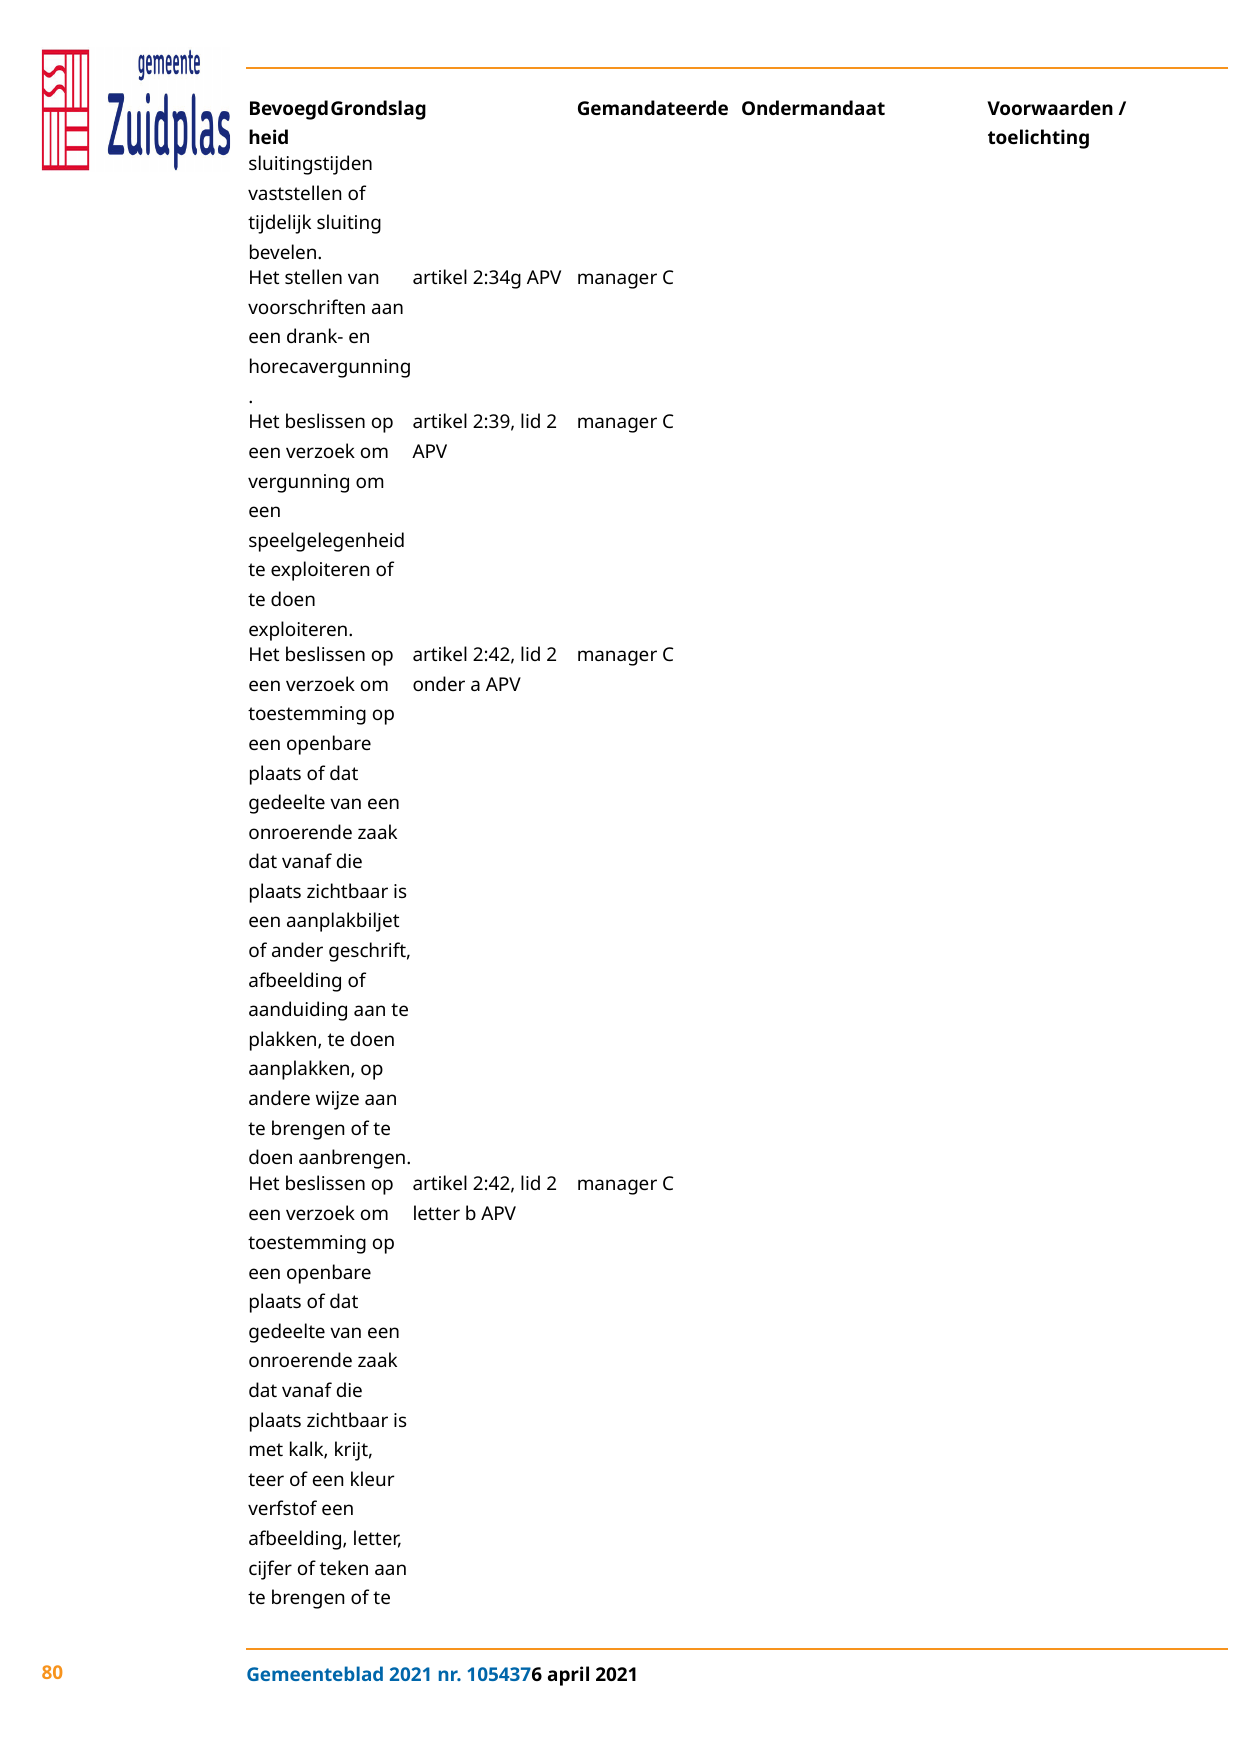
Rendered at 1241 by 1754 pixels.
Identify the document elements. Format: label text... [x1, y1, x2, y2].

table_cell sluitingstijden vaststellen of tijdelijk sluiting bevelen. [248, 150, 412, 264]
table_cell [577, 150, 741, 264]
table_cell [905, 1170, 1152, 1610]
table_cell artikel 2:42, lid 2 onder a APV [412, 641, 577, 1170]
table_cell [905, 641, 1152, 1170]
table_cell manager C [577, 641, 741, 1170]
table_cell [741, 265, 905, 409]
table_cell manager C [577, 1170, 741, 1610]
table_cell Het beslissen op een verzoek om toestemming op een openbare plaats of dat gedeelte van een onroerende zaak dat vanaf die plaats zichtbaar is een aanplakbiljet of ander geschrift, afbeelding of aanduiding aan te plakken, te doen aanplakken, op andere wijze aan te brengen of te doen aanbrengen. [248, 641, 412, 1170]
table_header Bevoegdheid [248, 95, 330, 150]
table_cell manager C [577, 409, 741, 641]
table_cell [905, 409, 1152, 641]
table_cell [741, 641, 905, 1170]
table_cell manager C [577, 265, 741, 409]
table_cell artikel 2:39, lid 2 APV [412, 409, 577, 641]
table_header Ondermandaat [741, 95, 987, 150]
table_cell Het beslissen op een verzoek om vergunning om een speelgelegenheid te exploiteren of te doen exploiteren. [248, 409, 412, 641]
table_cell [741, 409, 905, 641]
table_cell [412, 150, 577, 264]
table_header Voorwaarden / toelichting [987, 95, 1152, 150]
table_cell [905, 150, 1152, 264]
picture [41, 47, 231, 172]
table_header Gemandateerde [577, 95, 741, 150]
table_header Grondslag [330, 95, 577, 150]
table_cell Het stellen van voorschriften aan een drank- en horecavergunning. [248, 265, 412, 409]
table_cell [741, 150, 905, 264]
table_cell Het beslissen op een verzoek om toestemming op een openbare plaats of dat gedeelte van een onroerende zaak dat vanaf die plaats zichtbaar is met kalk, krijt, teer of een kleur verfstof een afbeelding, letter, cijfer of teken aan te brengen of te [248, 1170, 412, 1610]
table_cell artikel 2:42, lid 2 letter b APV [412, 1170, 577, 1610]
table_cell [905, 265, 1152, 409]
table_cell [741, 1170, 905, 1610]
table_cell artikel 2:34g APV [412, 265, 577, 409]
